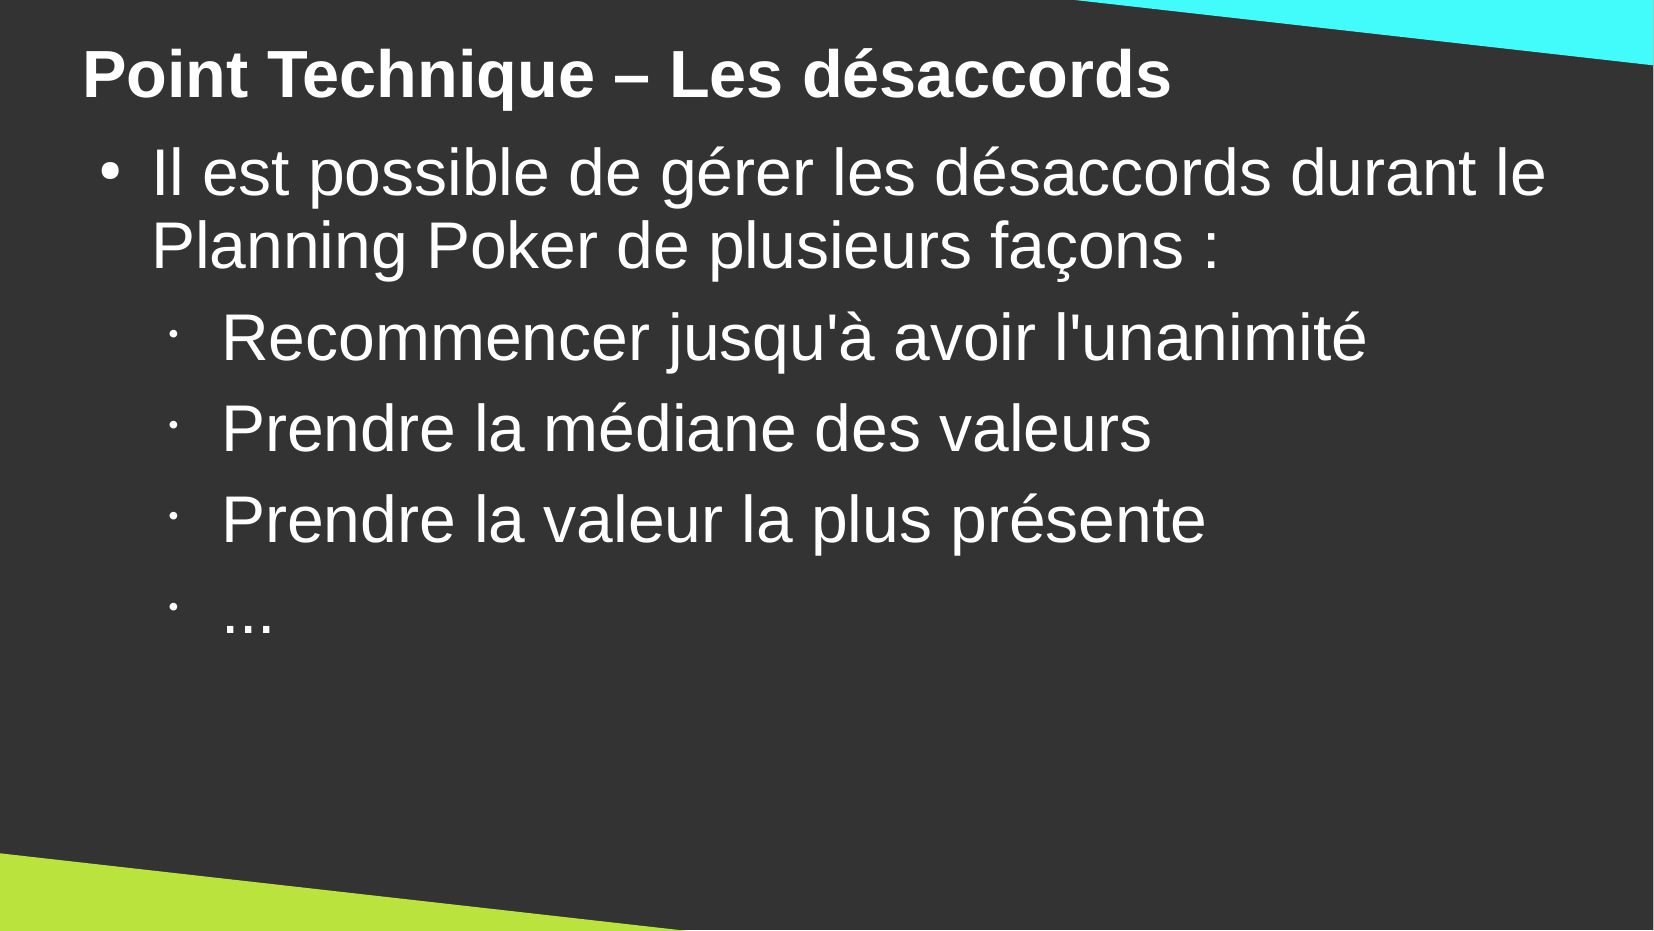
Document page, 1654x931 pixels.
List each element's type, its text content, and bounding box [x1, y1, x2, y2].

text_box [1074, 0, 1654, 66]
list Il est possible de gérer les désaccords durant le Planning Poker de plusieurs façons : Recommencer jusqu'à avoir l'unanimité Prendre la médiane des valeurs Prendre la valeur la plus présente ... [80, 135, 1605, 650]
title Point Technique – Les désaccords [82, 37, 1571, 122]
text_box [0, 853, 688, 931]
